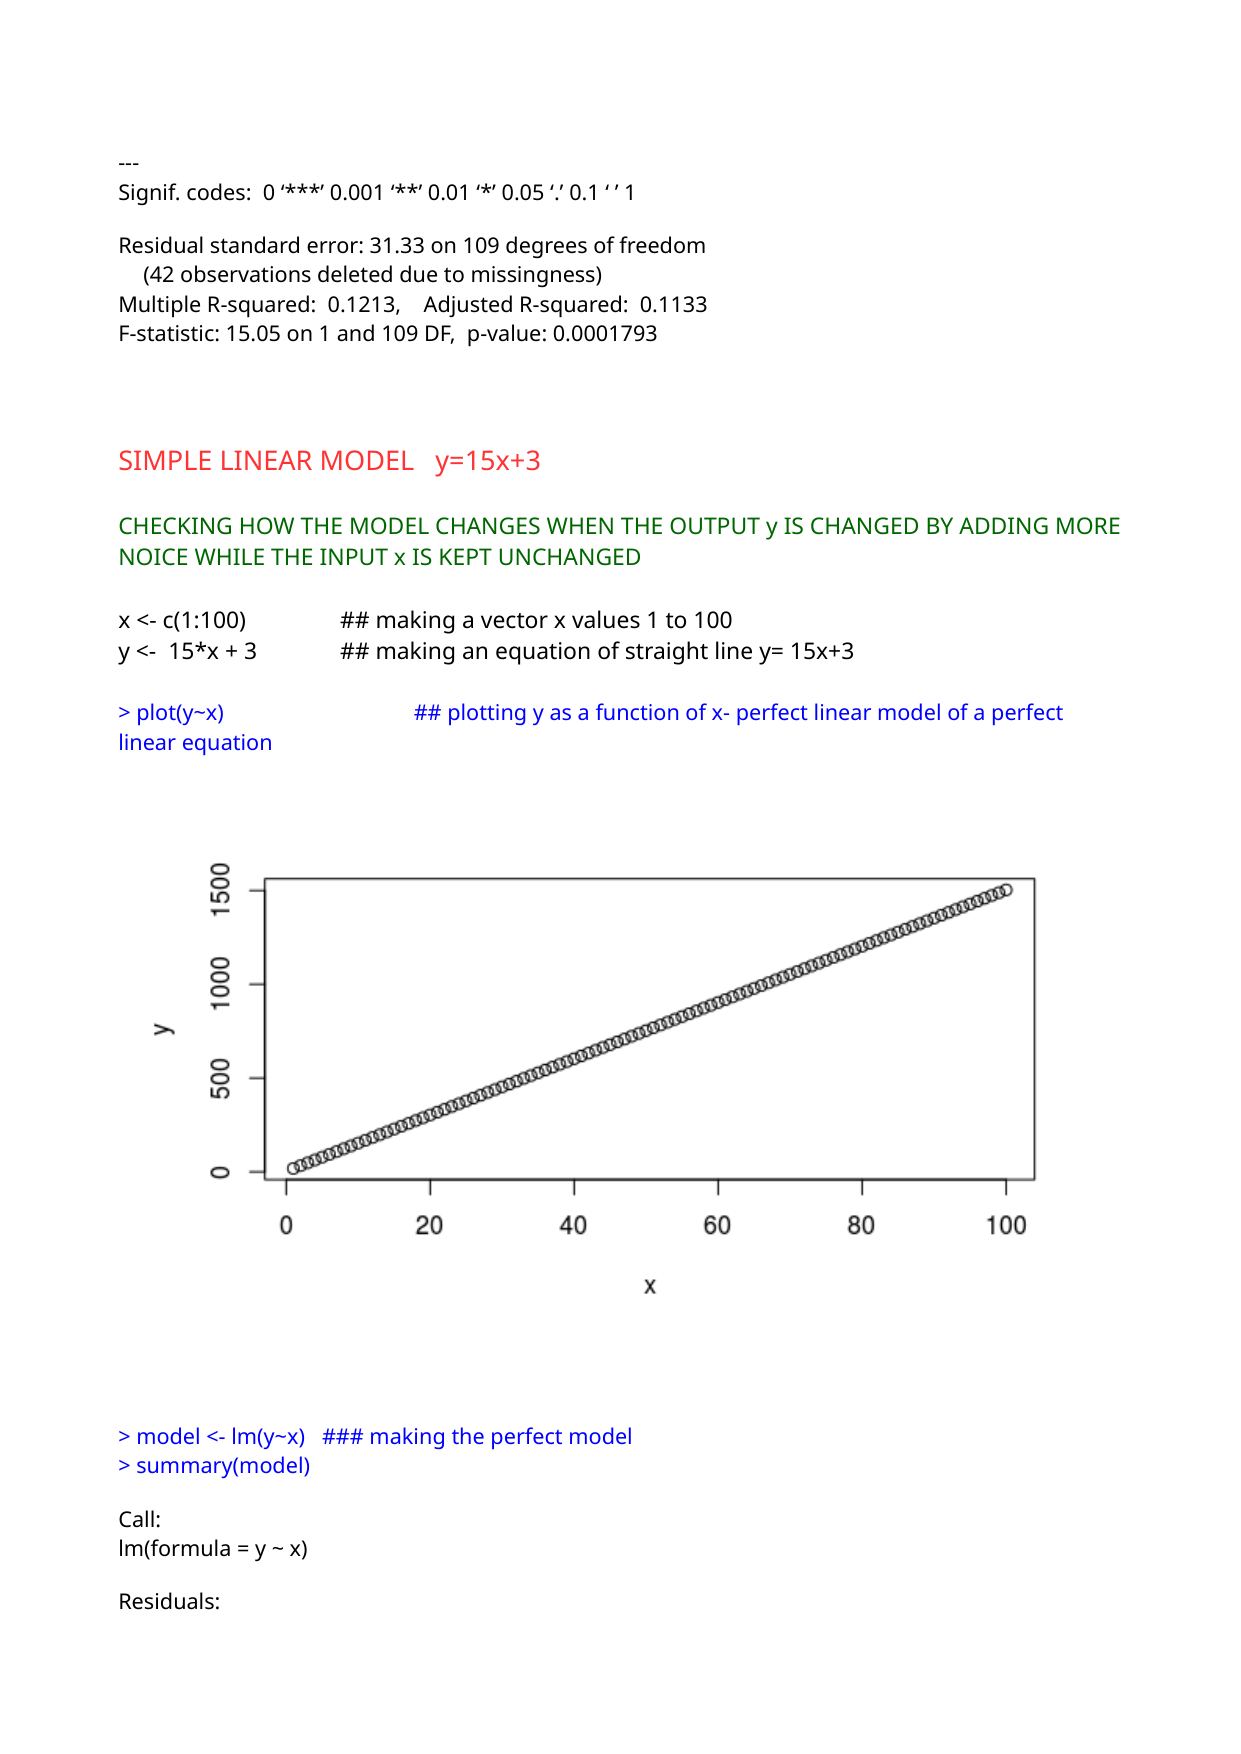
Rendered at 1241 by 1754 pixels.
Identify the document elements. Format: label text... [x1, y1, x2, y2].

text > model <- lm(y~x) ### making the perfect model [118, 1421, 1122, 1451]
text (42 observations deleted due to missingness) [118, 260, 1122, 289]
text x <- c(1:100) ## making a vector x values 1 to 100 [118, 604, 1122, 635]
text Call: [118, 1504, 1122, 1533]
text > summary(model) [118, 1451, 1122, 1480]
text lm(formula = y ~ x) [118, 1533, 1122, 1563]
text Signif. codes: 0 ‘***’ 0.001 ‘**’ 0.01 ‘*’ 0.05 ‘.’ 0.1 ‘ ’ 1 [118, 177, 1122, 207]
text F-statistic: 15.05 on 1 and 109 DF, p-value: 0.0001793 [118, 319, 1122, 348]
text Multiple R-squared: 0.1213, Adjusted R-squared: 0.1133 [118, 289, 1122, 319]
text --- [118, 148, 1122, 177]
text > plot(y~x) ## plotting y as a function of x- perfect linear model of a perfect linear equation [118, 697, 1122, 756]
text SIMPLE LINEAR MODEL y=15x+3 [118, 442, 1122, 479]
text Residual standard error: 31.33 on 109 degrees of freedom [118, 230, 1122, 260]
picture [142, 756, 1098, 1333]
text CHECKING HOW THE MODEL CHANGES WHEN THE OUTPUT y IS CHANGED BY ADDING MORE NOICE WHILE THE INPUT x IS KEPT UNCHANGED [118, 510, 1122, 572]
text Residuals: [118, 1587, 1122, 1616]
text y <- 15*x + 3 ## making an equation of straight line y= 15x+3 [118, 635, 1122, 666]
